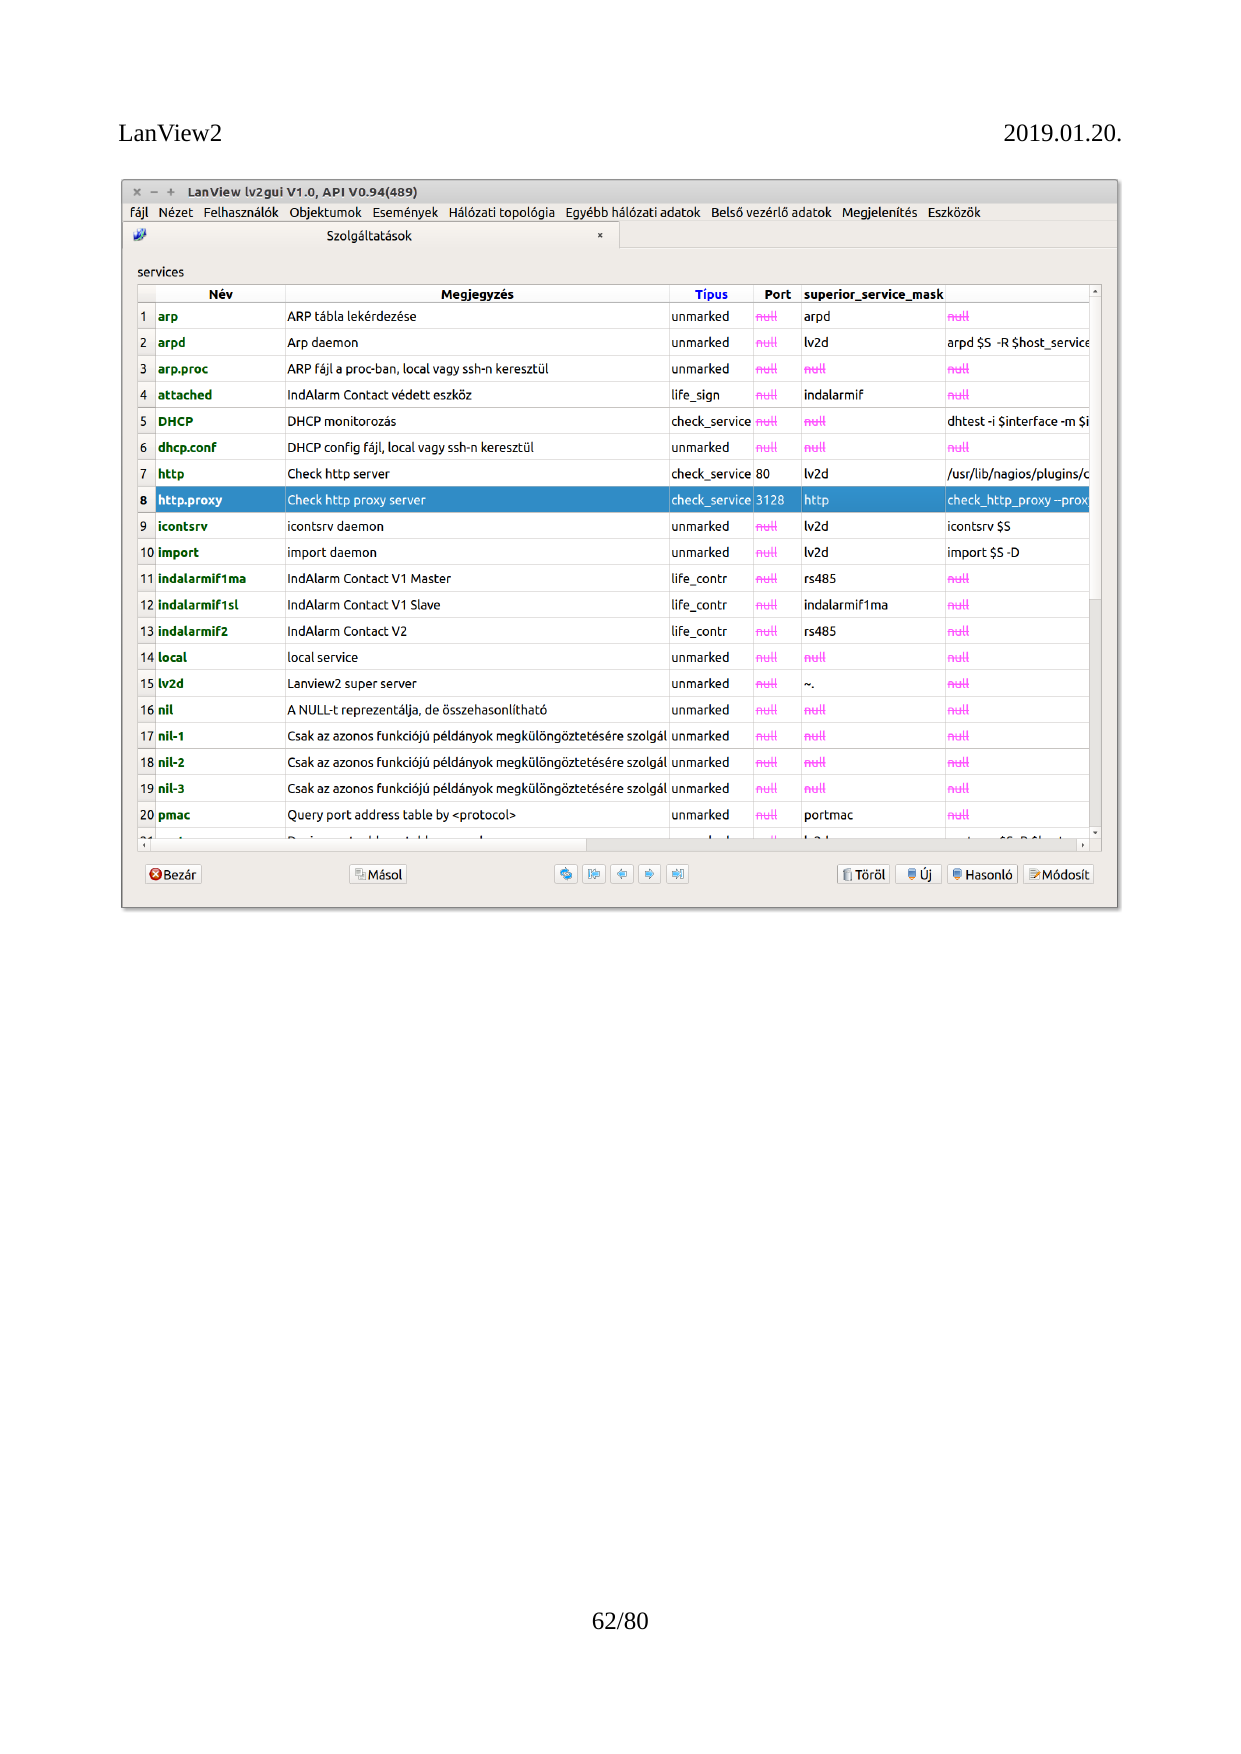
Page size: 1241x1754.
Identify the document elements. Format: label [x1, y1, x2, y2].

picture [118, 177, 1123, 913]
